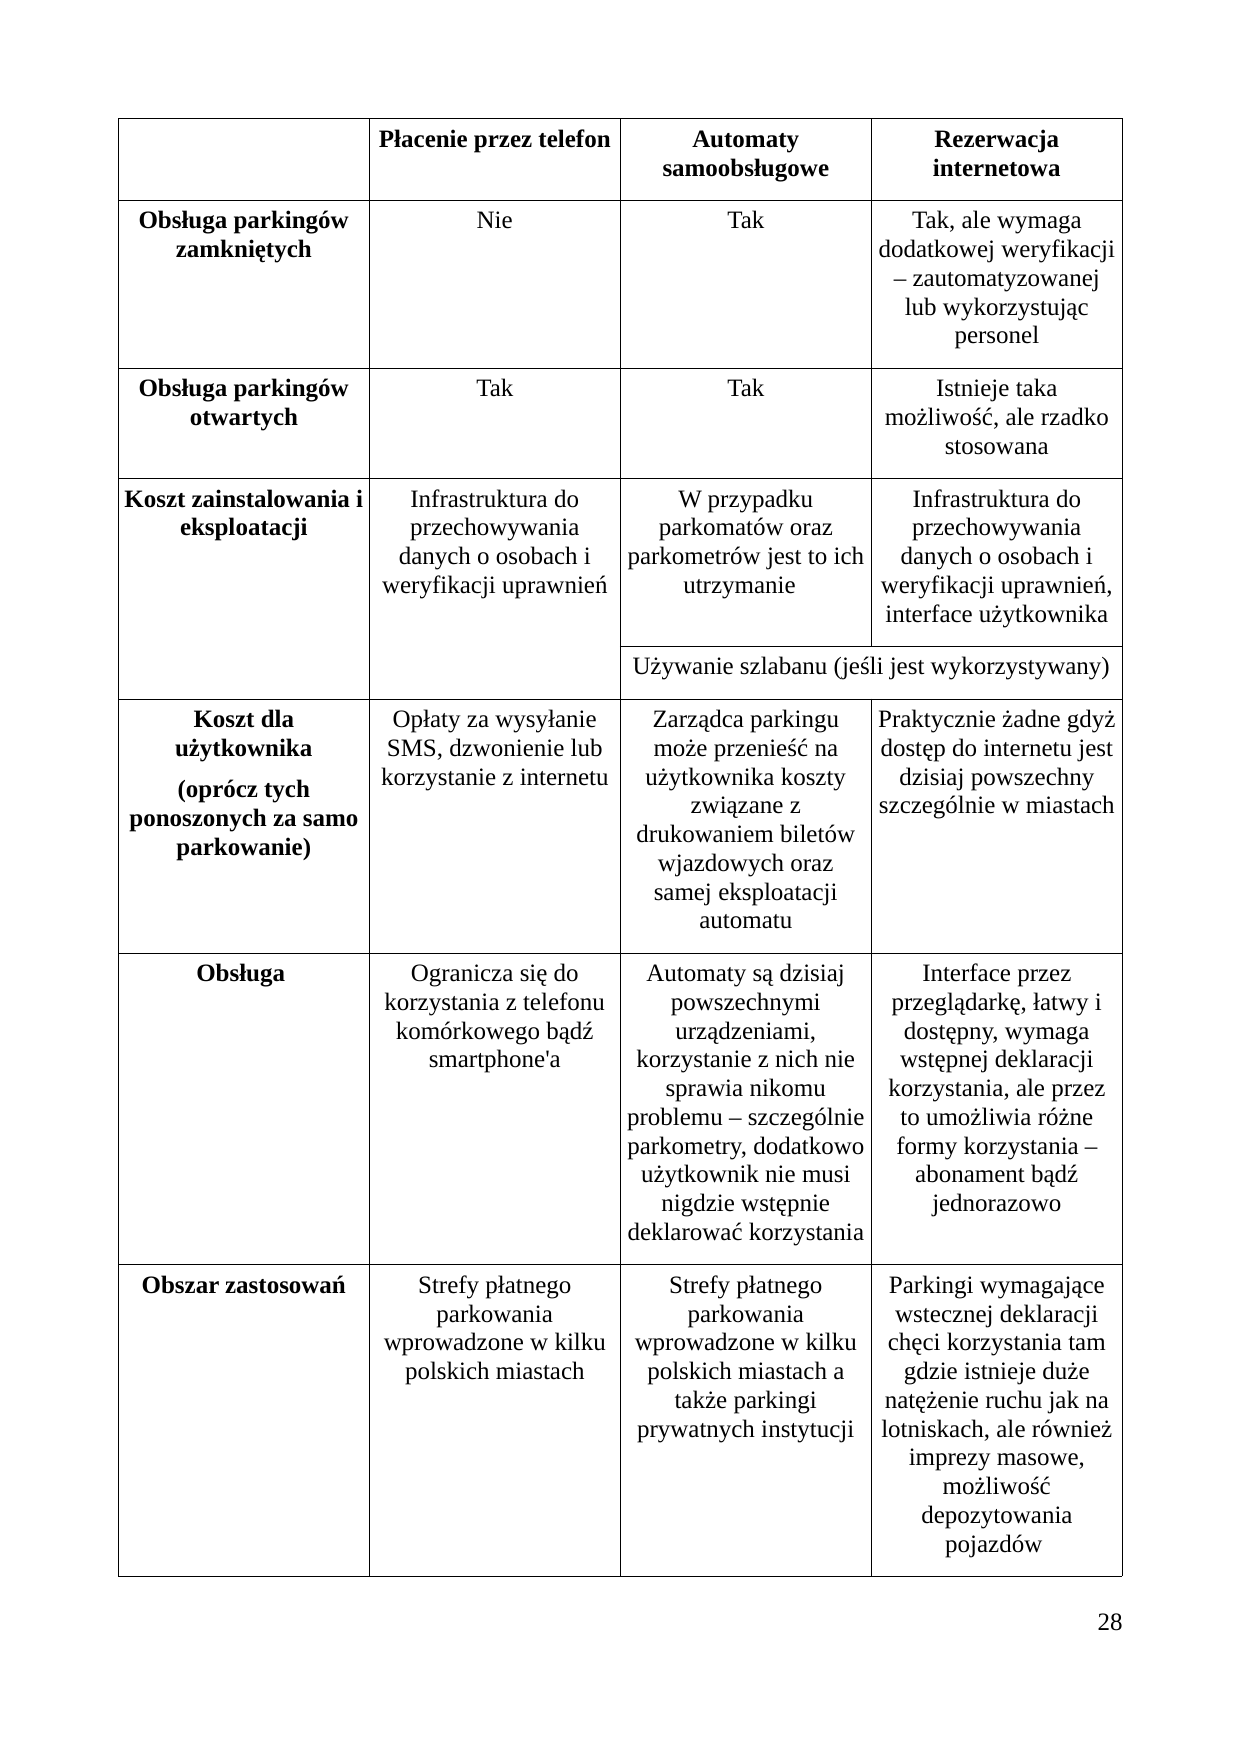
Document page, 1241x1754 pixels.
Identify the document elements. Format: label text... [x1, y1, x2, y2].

table_cell Praktycznie żadne gdyż dostęp do internetu jest dzisiaj powszechny szczególnie w miastach [872, 700, 1122, 952]
table_cell Koszt dla użytkownika (oprócz tych ponoszonych za samo parkowanie) [119, 700, 369, 952]
table_cell Obsługa parkingów zamkniętych [119, 201, 369, 367]
table_cell Ogranicza się do korzystania z telefonu komórkowego bądź smartphone'a [370, 954, 620, 1264]
table_cell Obsługa parkingów otwartych [119, 369, 369, 478]
table_cell Tak [621, 369, 871, 478]
table_cell Nie [370, 201, 620, 367]
table_cell Interface przez przeglądarkę, łatwy i dostępny, wymaga wstępnej deklaracji korzystania, ale przez to umożliwia różne formy korzystania – abonament bądź jednorazowo [872, 954, 1122, 1264]
table_header Płacenie przez telefon [370, 119, 620, 200]
table_header Automaty samoobsługowe [621, 119, 871, 200]
table_cell Infrastruktura do przechowywania danych o osobach i weryfikacji uprawnień [370, 479, 620, 698]
table_cell Automaty są dzisiaj powszechnymi urządzeniami, korzystanie z nich nie sprawia nikomu problemu – szczególnie parkometry, dodatkowo użytkownik nie musi nigdzie wstępnie deklarować korzystania [621, 954, 871, 1264]
table_cell Tak, ale wymaga dodatkowej weryfikacji – zautomatyzowanej lub wykorzystując personel [872, 201, 1122, 367]
table_cell Tak [370, 369, 620, 478]
table_cell Tak [621, 201, 871, 367]
table_cell Zarządca parkingu może przenieść na użytkownika koszty związane z drukowaniem biletów wjazdowych oraz samej eksploatacji automatu [621, 700, 871, 952]
table_cell Obsługa [119, 954, 369, 1264]
table_cell W przypadku parkomatów oraz parkometrów jest to ich utrzymanie [621, 479, 871, 646]
table_cell Infrastruktura do przechowywania danych o osobach i weryfikacji uprawnień, interface użytkownika [872, 479, 1122, 646]
table_cell Obszar zastosowań [119, 1265, 369, 1576]
table_header [119, 119, 369, 200]
table_header Rezerwacja internetowa [872, 119, 1122, 200]
table_cell Opłaty za wysyłanie SMS, dzwonienie lub korzystanie z internetu [370, 700, 620, 952]
table_cell Parkingi wymagające wstecznej deklaracji chęci korzystania tam gdzie istnieje duże natężenie ruchu jak na lotniskach, ale również imprezy masowe, możliwość depozytowania pojazdów [872, 1265, 1122, 1576]
table_cell Używanie szlabanu (jeśli jest wykorzystywany) [621, 647, 1122, 698]
table_cell Strefy płatnego parkowania wprowadzone w kilku polskich miastach a także parkingi prywatnych instytucji [621, 1265, 871, 1576]
table_cell Istnieje taka możliwość, ale rzadko stosowana [872, 369, 1122, 478]
table_cell Koszt zainstalowania i eksploatacji [119, 479, 369, 698]
table_cell Strefy płatnego parkowania wprowadzone w kilku polskich miastach [370, 1265, 620, 1576]
